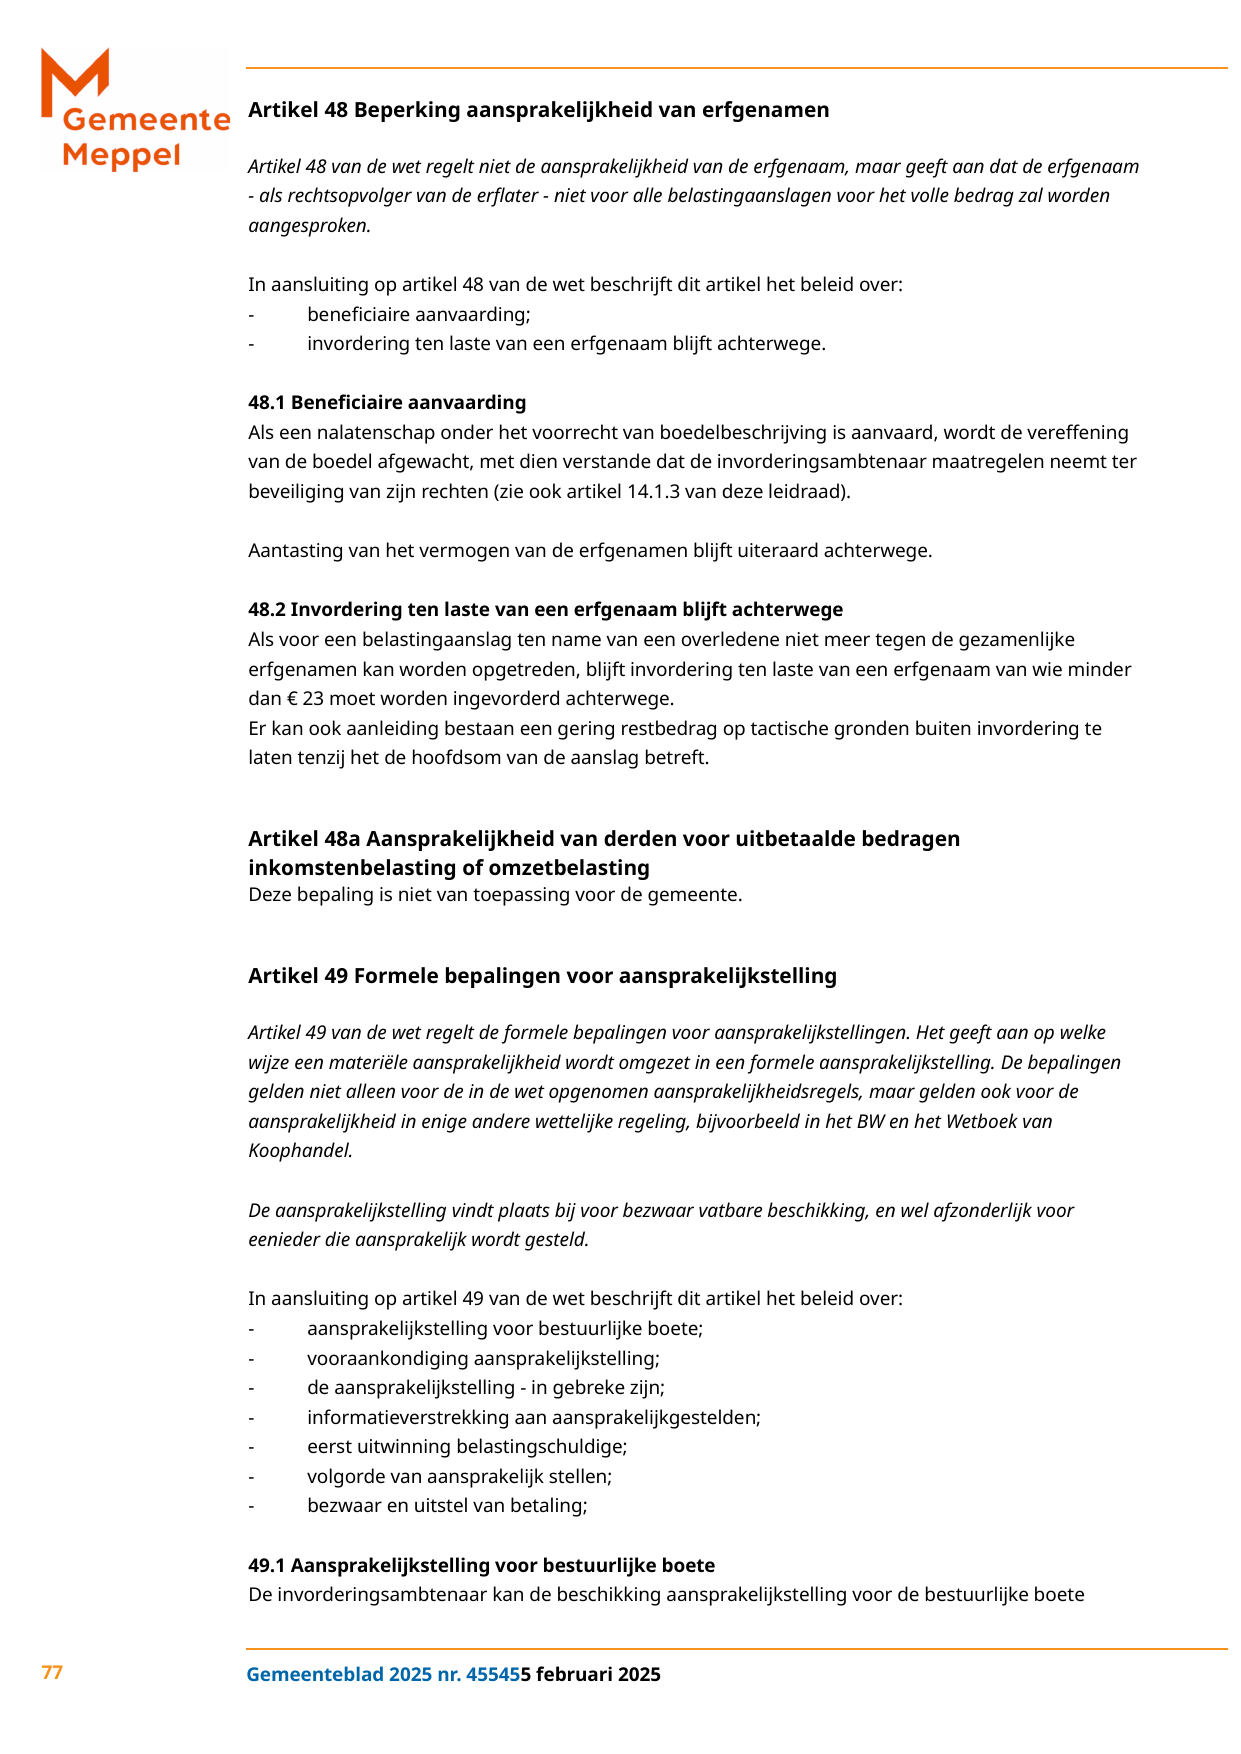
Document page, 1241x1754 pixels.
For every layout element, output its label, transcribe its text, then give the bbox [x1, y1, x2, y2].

text Artikel 49 Formele bepalingen voor aansprakelijkstelling [248, 961, 1152, 990]
text Als een nalatenschap onder het voorrecht van boedelbeschrijving is aanvaard, wordt de vereffening van de boedel afgewacht, met dien verstande dat de invorderingsambtenaar maatregelen neemt ter beveiliging van zijn rechten (zie ook artikel 14.1.3 van deze leidraad). [248, 419, 1152, 504]
list eerst uitwinning belastingschuldige; [248, 1433, 1152, 1459]
text Als voor een belastingaanslag ten name van een overledene niet meer tegen de gezamenlijke erfgenamen kan worden opgetreden, blijft invordering ten laste van een erfgenaam van wie minder dan € 23 moet worden ingevorderd achterwege. [248, 626, 1152, 711]
text Artikel 48a Aansprakelijkheid van derden voor uitbetaalde bedragen inkomstenbelasting of omzetbelasting [248, 824, 1152, 881]
list bezwaar en uitstel van betaling; [248, 1493, 1152, 1518]
text Er kan ook aanleiding bestaan een gering restbedrag op tactische gronden buiten invordering te laten tenzij het de hoofdsom van de aanslag betreft. [248, 715, 1152, 770]
text Aantasting van het vermogen van de erfgenamen blijft uiteraard achterwege. [248, 537, 1152, 563]
list volgorde van aansprakelijk stellen; [248, 1463, 1152, 1489]
list vooraankondiging aansprakelijkstelling; [248, 1345, 1152, 1371]
text Artikel 48 van de wet regelt niet de aansprakelijkheid van de erfgenaam, maar geeft aan dat de erfgenaam - als rechtsopvolger van de erflater - niet voor alle belastingaanslagen voor het volle bedrag zal worden aangesproken. [248, 153, 1152, 238]
text 48.1 Beneficiaire aanvaarding [248, 389, 1152, 415]
list beneficiaire aanvaarding; [248, 301, 1152, 326]
list informatieverstrekking aan aansprakelijkgestelden; [248, 1404, 1152, 1430]
list aansprakelijkstelling voor bestuurlijke boete; [248, 1315, 1152, 1341]
text 48.2 Invordering ten laste van een erfgenaam blijft achterwege [248, 597, 1152, 622]
text Deze bepaling is niet van toepassing voor de gemeente. [248, 881, 1152, 907]
list de aansprakelijkstelling - in gebreke zijn; [248, 1374, 1152, 1400]
text 49.1 Aansprakelijkstelling voor bestuurlijke boete [248, 1552, 1152, 1578]
text Artikel 48 Beperking aansprakelijkheid van erfgenamen [248, 95, 1152, 123]
text De invorderingsambtenaar kan de beschikking aansprakelijkstelling voor de bestuurlijke boete [248, 1581, 1152, 1607]
list invordering ten laste van een erfgenaam blijft achterwege. [248, 330, 1152, 356]
text In aansluiting op artikel 48 van de wet beschrijft dit artikel het beleid over: [248, 271, 1152, 297]
text De aansprakelijkstelling vindt plaats bij voor bezwaar vatbare beschikking, en wel afzonderlijk voor eenieder die aansprakelijk wordt gesteld. [248, 1197, 1152, 1252]
text Artikel 49 van de wet regelt de formele bepalingen voor aansprakelijkstellingen. Het geeft aan op welke wijze een materiële aansprakelijkheid wordt omgezet in een formele aansprakelijkstelling. De bepalingen gelden niet alleen voor de in de wet opgenomen aansprakelijkheidsregels, maar gelden ook voor de aansprakelijkheid in enige andere wettelijke regeling, bijvoorbeeld in het BW en het Wetboek van Koophandel. [248, 1019, 1152, 1163]
picture [41, 47, 231, 172]
text In aansluiting op artikel 49 van de wet beschrijft dit artikel het beleid over: [248, 1286, 1152, 1311]
